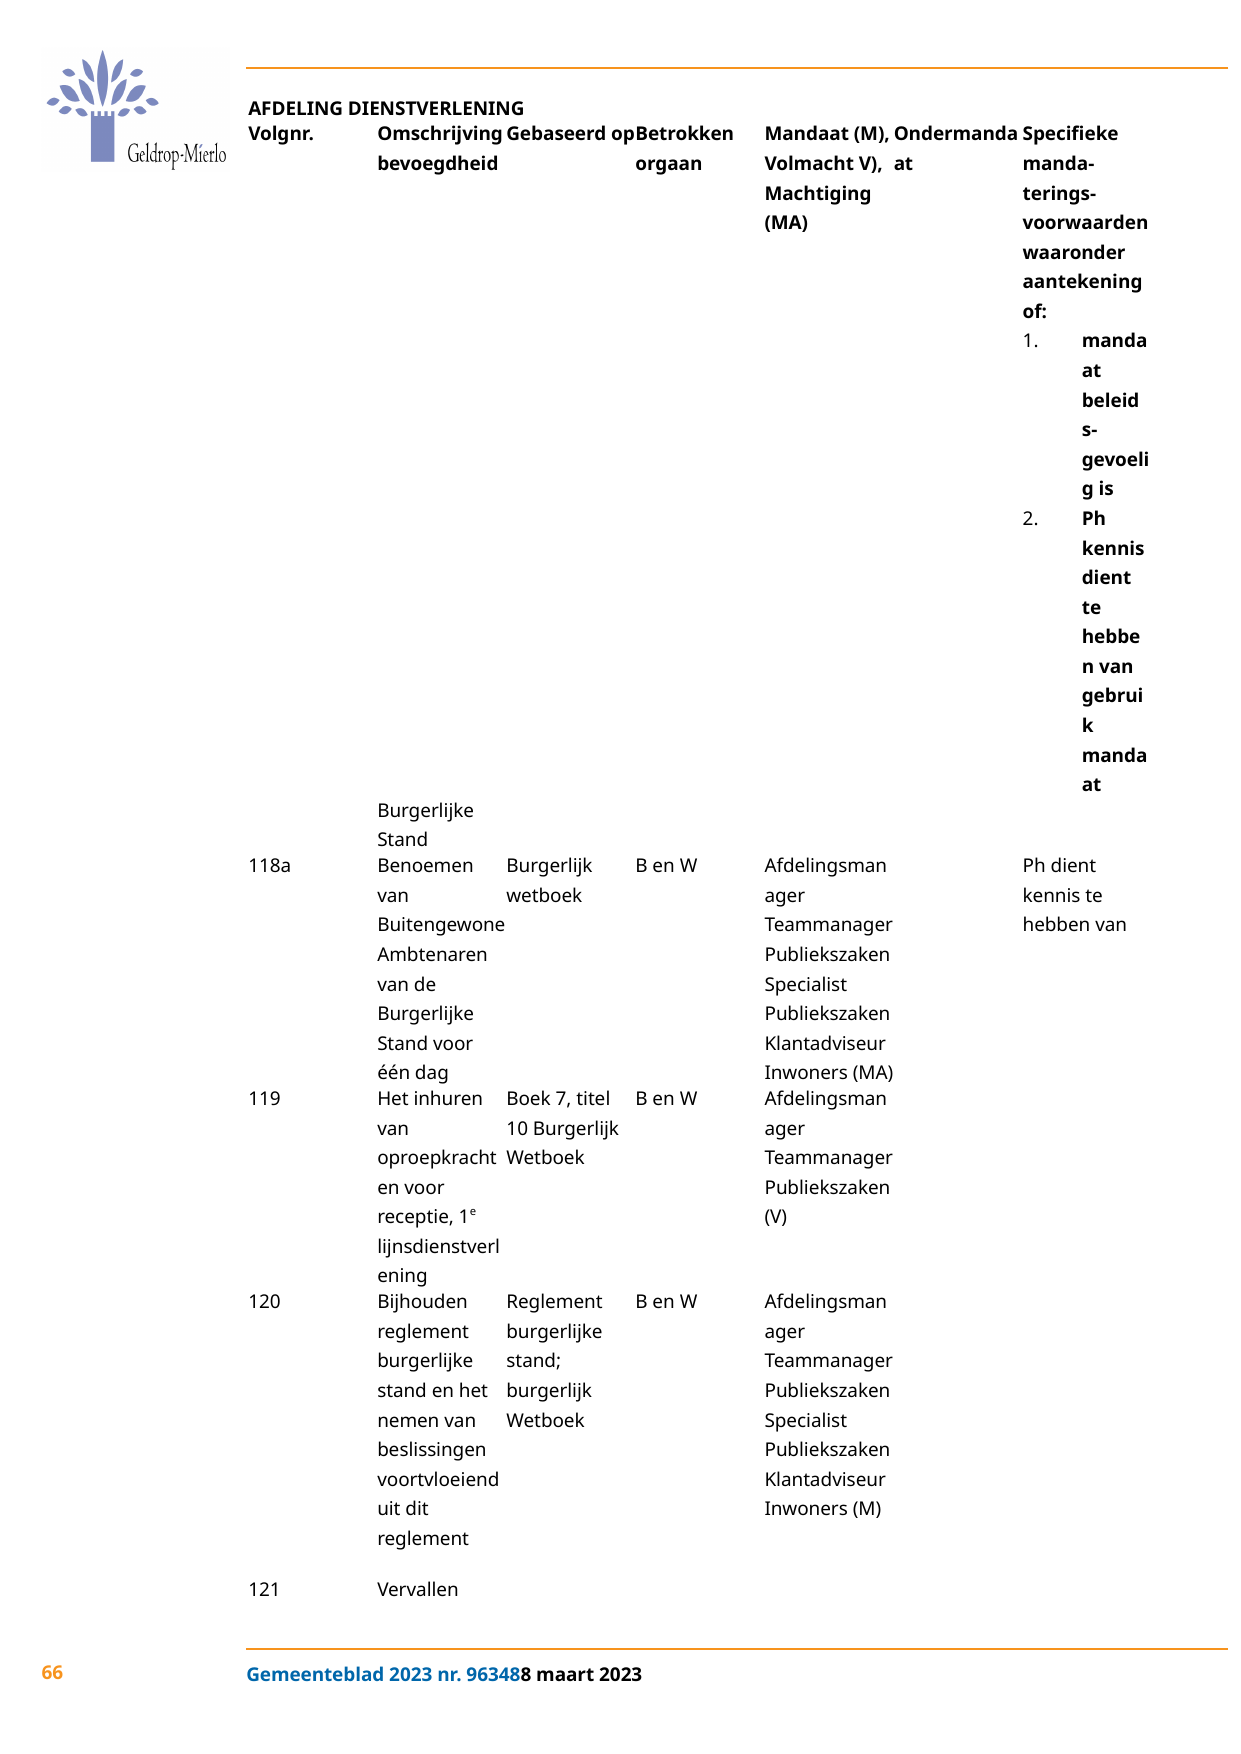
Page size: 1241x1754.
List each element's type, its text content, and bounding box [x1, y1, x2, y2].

picture [41, 47, 231, 172]
table_cell [635, 797, 764, 852]
table_cell 120 [248, 1289, 377, 1551]
table_cell [1023, 1577, 1152, 1602]
table_cell Specifieke manda­terings­voorwaar­den waaronder aantekening of: mandaat beleids­gevoelig is Ph kennis dient te hebben van gebruik mandaat [1023, 121, 1152, 797]
table_cell Het inhuren van oproepkrachten voor receptie, 1e lijnsdienstverlening [377, 1085, 506, 1288]
table_cell Gebaseerd op [506, 121, 635, 797]
table_cell [248, 1551, 377, 1577]
table_cell B en W [635, 1289, 764, 1551]
table_cell Omschrijving bevoegdheid [377, 121, 506, 797]
table_cell [506, 1577, 635, 1602]
table_cell Mandaat (M), Volmacht V), Machtiging (MA) [764, 121, 893, 797]
table_cell Ph dient kennis te hebben van [1023, 853, 1152, 1085]
table_cell [635, 1551, 764, 1577]
table_cell [894, 1289, 1022, 1551]
table_cell [635, 1577, 764, 1602]
table_cell B en W [635, 853, 764, 1085]
table_cell Afdelingsmanager Teammanager Publiekszaken Specialist Publiekszaken Klantadviseur Inwoners (M) [764, 1289, 893, 1551]
table_cell [1023, 1289, 1152, 1551]
table_cell Burgerlijk wetboek [506, 853, 635, 1085]
table_cell Volgnr. [248, 121, 377, 797]
table_cell [1023, 1551, 1152, 1577]
table_cell [894, 1085, 1022, 1288]
table_cell Vervallen [377, 1577, 506, 1602]
table_header AFDELING DIENSTVERLENING [248, 95, 1152, 121]
table_cell [764, 1577, 893, 1602]
table_cell Reglement burgerlijke stand; burgerlijk Wetboek [506, 1289, 635, 1551]
table_cell [894, 1577, 1022, 1602]
table_cell Bijhouden reglement burgerlijke stand en het nemen van beslissingen voortvloeiend uit dit reglement [377, 1289, 506, 1551]
table_cell Betrokken orgaan [635, 121, 764, 797]
table_cell Burgerlijke Stand [377, 797, 506, 852]
table_cell [894, 853, 1022, 1085]
table_cell [377, 1551, 506, 1577]
table_cell 118a [248, 853, 377, 1085]
table_cell [894, 797, 1022, 852]
table_cell Ondermandaat [894, 121, 1022, 797]
table_cell Afdelingsmanager Teammanager Publiekszaken Specialist Publiekszaken Klantadviseur Inwoners (MA) [764, 853, 893, 1085]
table_cell Afdelingsmanager Teammanager Publiekszaken (V) [764, 1085, 893, 1288]
table_cell [506, 797, 635, 852]
table_cell [1023, 1085, 1152, 1288]
table_cell Benoemen van Buitengewone Ambtenaren van de Burgerlijke Stand voor één dag [377, 853, 506, 1085]
table_cell [248, 797, 377, 852]
table_cell 119 [248, 1085, 377, 1288]
table_cell B en W [635, 1085, 764, 1288]
table_cell [764, 797, 893, 852]
table_cell [894, 1551, 1022, 1577]
table_cell [1023, 797, 1152, 852]
table_cell 121 [248, 1577, 377, 1602]
table_cell [506, 1551, 635, 1577]
table_cell [764, 1551, 893, 1577]
table_cell Boek 7, titel 10 Burgerlijk Wetboek [506, 1085, 635, 1288]
